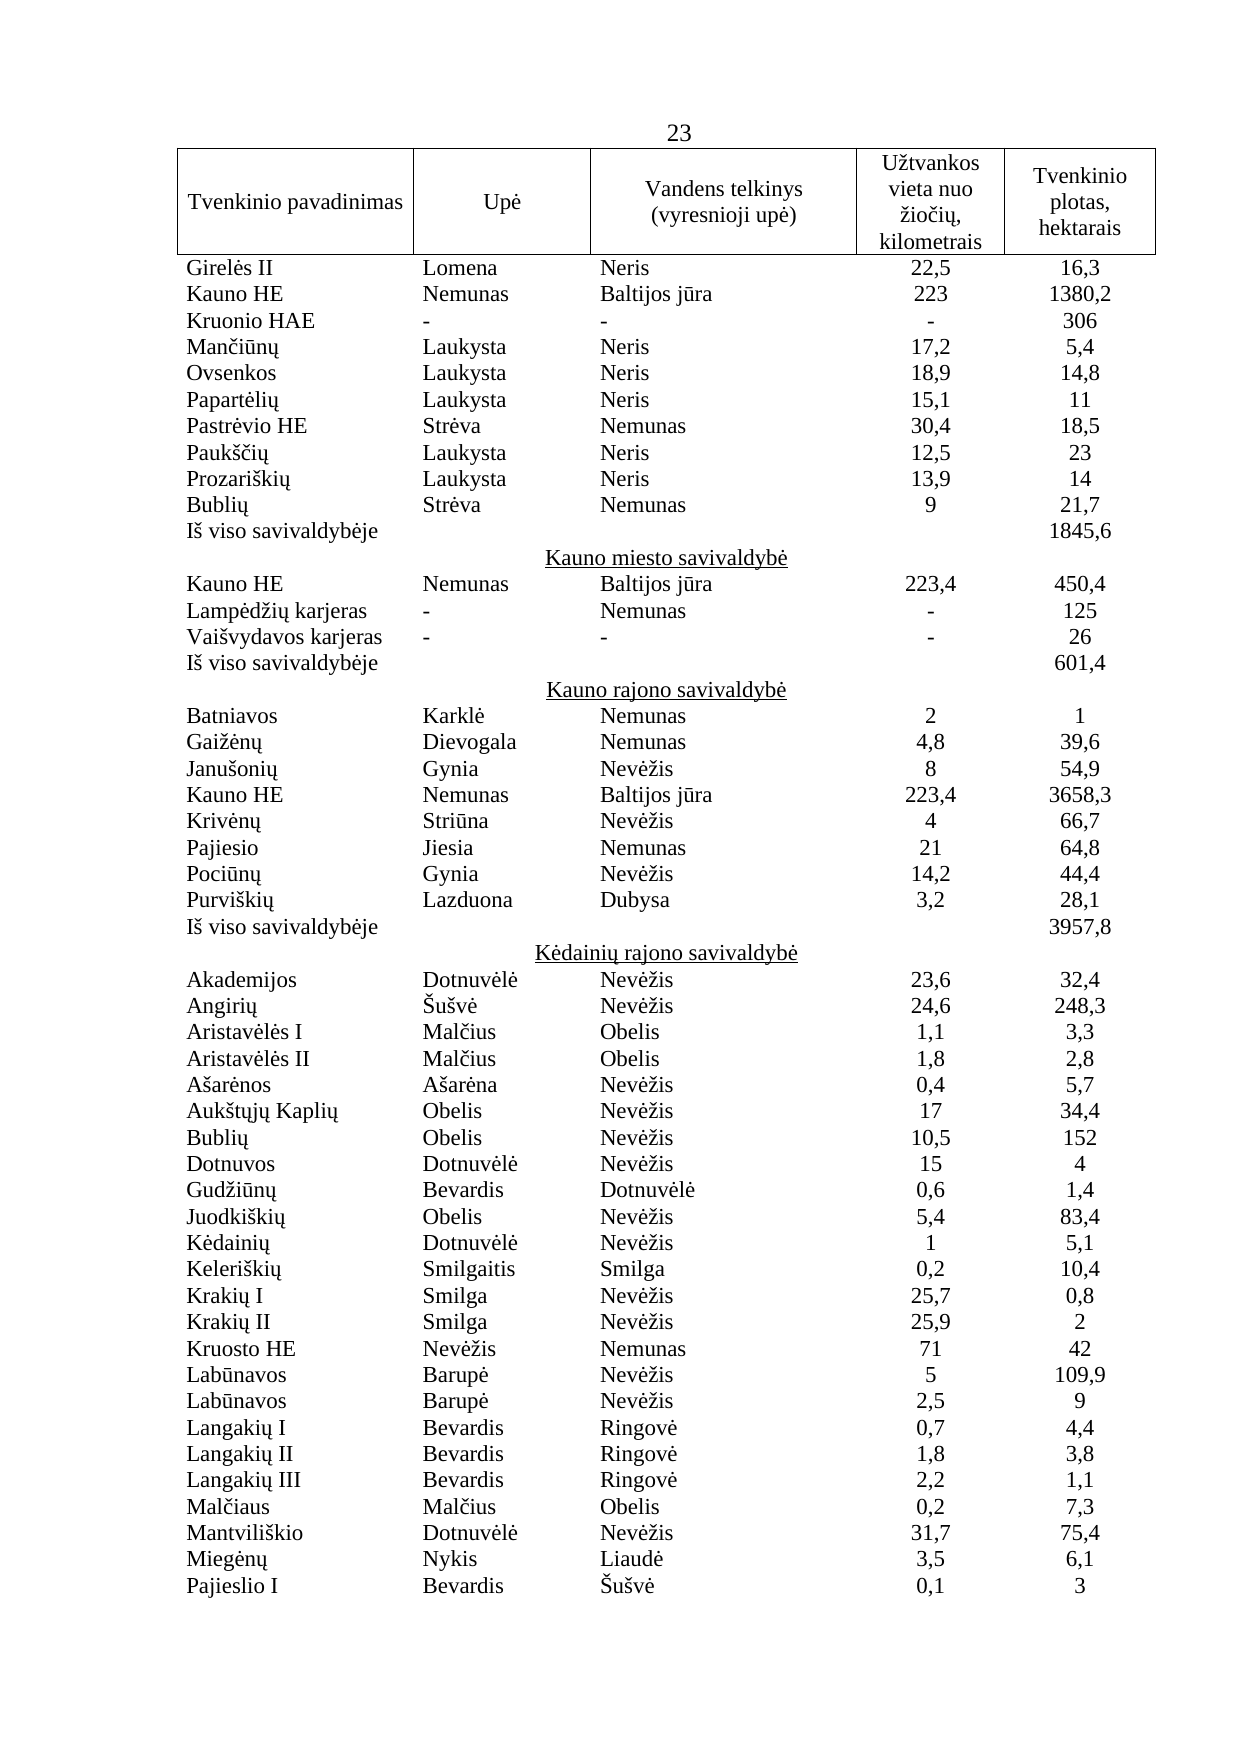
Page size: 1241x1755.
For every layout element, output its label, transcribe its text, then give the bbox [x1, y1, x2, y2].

table_cell 12,5 [857, 439, 1004, 465]
table_cell Obelis [414, 1203, 591, 1229]
table_cell Labūnavos [177, 1387, 413, 1414]
table_cell Nevėžis [591, 1150, 857, 1176]
table_cell Ringovė [591, 1414, 857, 1440]
table_cell 223,4 [857, 781, 1004, 807]
table_cell Iš viso savivaldybėje [177, 913, 413, 939]
table_cell Mantviliškio [177, 1519, 413, 1545]
table_cell Nemunas [414, 781, 591, 807]
table_cell Laukysta [414, 465, 591, 491]
table_cell 2 [1005, 1308, 1155, 1334]
table_cell Dotnuvėlė [414, 1229, 591, 1256]
table_cell 18,9 [857, 360, 1004, 386]
table_cell Kėdainių [177, 1229, 413, 1256]
table_cell 39,6 [1005, 729, 1155, 755]
table_cell Laukysta [414, 386, 591, 412]
table_cell Gynia [414, 755, 591, 781]
table_cell [857, 518, 1004, 544]
table_cell Lomena [414, 255, 591, 280]
table_cell 14,2 [857, 860, 1004, 887]
table_cell Nevėžis [591, 1361, 857, 1387]
table_cell Kėdainių rajono savivaldybė [177, 939, 1155, 966]
table_cell [414, 649, 591, 676]
table_cell - [591, 623, 857, 649]
table_cell Laukysta [414, 439, 591, 465]
table_cell Laukysta [414, 333, 591, 359]
table_cell 34,4 [1005, 1098, 1155, 1124]
table_cell 1 [857, 1229, 1004, 1256]
table_cell 3658,3 [1005, 781, 1155, 807]
table_cell [414, 518, 591, 544]
table_cell Nemunas [414, 570, 591, 597]
table_cell 71 [857, 1335, 1004, 1361]
table_cell 42 [1005, 1335, 1155, 1361]
table_cell Langakių II [177, 1440, 413, 1466]
table_cell 0,2 [857, 1493, 1004, 1519]
table_cell Nemunas [591, 702, 857, 728]
table_cell Dotnuvėlė [414, 1519, 591, 1545]
table_cell 601,4 [1005, 649, 1155, 676]
table_cell 14 [1005, 465, 1155, 491]
table_cell Kauno HE [177, 280, 413, 307]
table_cell Obelis [591, 1045, 857, 1071]
table_cell Nevėžis [591, 1229, 857, 1256]
table_cell 8 [857, 755, 1004, 781]
table_cell 16,3 [1005, 255, 1155, 280]
table_cell Smilga [591, 1256, 857, 1282]
table_cell Batniavos [177, 702, 413, 728]
table_cell 21 [857, 834, 1004, 860]
table_cell - [414, 623, 591, 649]
table_cell 3 [1005, 1572, 1155, 1598]
table_cell Dievogala [414, 729, 591, 755]
table_cell 2,5 [857, 1387, 1004, 1414]
table_cell 306 [1005, 307, 1155, 333]
table_cell 4,8 [857, 729, 1004, 755]
table_cell 4 [857, 808, 1004, 834]
table_cell 26 [1005, 623, 1155, 649]
table_header Tvenkinio pavadinimas [178, 149, 413, 254]
table_cell 15,1 [857, 386, 1004, 412]
table_cell Keleriškių [177, 1256, 413, 1282]
table_cell 3957,8 [1005, 913, 1155, 939]
table_cell Lazduona [414, 887, 591, 913]
table_cell Šušvė [414, 992, 591, 1018]
table_cell Aristavėlės II [177, 1045, 413, 1071]
table_cell Ringovė [591, 1440, 857, 1466]
table_cell 5,7 [1005, 1071, 1155, 1097]
table_cell - [857, 307, 1004, 333]
table_cell Nykis [414, 1545, 591, 1572]
table_cell Nevėžis [591, 808, 857, 834]
table_cell Akademijos [177, 966, 413, 992]
table_cell 11 [1005, 386, 1155, 412]
table_header Upė [414, 149, 590, 254]
table_cell Gudžiūnų [177, 1176, 413, 1203]
table_cell 109,9 [1005, 1361, 1155, 1387]
table_cell Bevardis [414, 1440, 591, 1466]
table_cell Prozariškių [177, 465, 413, 491]
table_cell Kauno miesto savivaldybė [177, 544, 1155, 570]
table_header Užtvankos vieta nuo žiočių, kilometrais [857, 149, 1004, 254]
table_cell 152 [1005, 1124, 1155, 1150]
table_cell Malčius [414, 1493, 591, 1519]
table_cell Nevėžis [591, 1203, 857, 1229]
table_cell Kauno rajono savivaldybė [177, 676, 1155, 702]
table_cell Strėva [414, 412, 591, 438]
table_cell Nevėžis [591, 1282, 857, 1308]
table_cell 0,8 [1005, 1282, 1155, 1308]
table_cell 3,8 [1005, 1440, 1155, 1466]
table_cell Neris [591, 333, 857, 359]
table_cell - [414, 597, 591, 623]
table_cell 223 [857, 280, 1004, 307]
table_cell 1,1 [857, 1018, 1004, 1045]
table_cell Gaižėnų [177, 729, 413, 755]
table_cell 28,1 [1005, 887, 1155, 913]
table_cell Striūna [414, 808, 591, 834]
table_cell 1,1 [1005, 1466, 1155, 1493]
table_cell Pastrėvio HE [177, 412, 413, 438]
table_cell 10,5 [857, 1124, 1004, 1150]
table_cell Nemunas [591, 834, 857, 860]
table_cell 32,4 [1005, 966, 1155, 992]
table_cell Neris [591, 465, 857, 491]
table_cell Nemunas [591, 729, 857, 755]
table_cell Ovsenkos [177, 360, 413, 386]
table_cell 4,4 [1005, 1414, 1155, 1440]
table_cell Nevėžis [591, 755, 857, 781]
table_cell Kruonio HAE [177, 307, 413, 333]
table_cell Janušonių [177, 755, 413, 781]
table_cell 3,3 [1005, 1018, 1155, 1045]
table_cell 9 [1005, 1387, 1155, 1414]
table_cell Mančiūnų [177, 333, 413, 359]
table_cell Neris [591, 439, 857, 465]
table_cell Dotnuvėlė [591, 1176, 857, 1203]
table_cell [591, 649, 857, 676]
table_cell Iš viso savivaldybėje [177, 518, 413, 544]
table_cell Labūnavos [177, 1361, 413, 1387]
table_cell Bevardis [414, 1414, 591, 1440]
table_cell Nemunas [591, 597, 857, 623]
table_cell 0,1 [857, 1572, 1004, 1598]
table_cell 17 [857, 1098, 1004, 1124]
table_header Tvenkinio plotas, hektarais [1005, 149, 1155, 254]
table_cell 75,4 [1005, 1519, 1155, 1545]
table_cell 1,8 [857, 1440, 1004, 1466]
table_cell 1 [1005, 702, 1155, 728]
table_cell 4 [1005, 1150, 1155, 1176]
table_cell Malčius [414, 1018, 591, 1045]
table_cell 18,5 [1005, 412, 1155, 438]
table_cell 64,8 [1005, 834, 1155, 860]
table_cell Papartėlių [177, 386, 413, 412]
table_cell 25,9 [857, 1308, 1004, 1334]
table_cell 25,7 [857, 1282, 1004, 1308]
table_cell Bevardis [414, 1572, 591, 1598]
table_cell Aristavėlės I [177, 1018, 413, 1045]
table_cell [591, 518, 857, 544]
table_cell 30,4 [857, 412, 1004, 438]
table_cell 450,4 [1005, 570, 1155, 597]
table_cell Kauno HE [177, 781, 413, 807]
table_cell Nevėžis [591, 1098, 857, 1124]
table_cell 125 [1005, 597, 1155, 623]
table_cell Baltijos jūra [591, 781, 857, 807]
table_cell 14,8 [1005, 360, 1155, 386]
table_cell Nevėžis [591, 1071, 857, 1097]
table_cell Neris [591, 386, 857, 412]
table_cell Nevėžis [591, 860, 857, 887]
table_cell Lampėdžių karjeras [177, 597, 413, 623]
table_cell Bublių [177, 491, 413, 518]
table_cell Langakių III [177, 1466, 413, 1493]
table_cell 2,2 [857, 1466, 1004, 1493]
table_cell 1,4 [1005, 1176, 1155, 1203]
table_cell Nevėžis [591, 966, 857, 992]
table_cell Nemunas [591, 412, 857, 438]
table_cell 1380,2 [1005, 280, 1155, 307]
table_cell Vaišvydavos karjeras [177, 623, 413, 649]
table_cell Langakių I [177, 1414, 413, 1440]
table_cell - [591, 307, 857, 333]
table_cell Pociūnų [177, 860, 413, 887]
table_cell 7,3 [1005, 1493, 1155, 1519]
table_cell - [857, 597, 1004, 623]
table_cell Nevėžis [591, 992, 857, 1018]
table_cell Barupė [414, 1361, 591, 1387]
table_cell 6,1 [1005, 1545, 1155, 1572]
table_cell - [414, 307, 591, 333]
table_cell 0,2 [857, 1256, 1004, 1282]
table_cell Smilga [414, 1308, 591, 1334]
table_cell Liaudė [591, 1545, 857, 1572]
table_cell Krakių II [177, 1308, 413, 1334]
table_cell 5,4 [857, 1203, 1004, 1229]
table_cell [591, 913, 857, 939]
table_cell 17,2 [857, 333, 1004, 359]
table_cell Girelės II [177, 255, 413, 280]
table_cell Barupė [414, 1387, 591, 1414]
table_cell Malčiaus [177, 1493, 413, 1519]
table_cell Bevardis [414, 1176, 591, 1203]
table_cell Nemunas [591, 491, 857, 518]
table_cell 2 [857, 702, 1004, 728]
table_cell Pajiesio [177, 834, 413, 860]
table_cell 24,6 [857, 992, 1004, 1018]
table_cell Nevėžis [591, 1519, 857, 1545]
table_cell Angirių [177, 992, 413, 1018]
table_cell Dotnuvėlė [414, 966, 591, 992]
table_cell Pajieslio I [177, 1572, 413, 1598]
table_cell Dubysa [591, 887, 857, 913]
table_cell Laukysta [414, 360, 591, 386]
table_cell - [857, 623, 1004, 649]
table_cell Smilgaitis [414, 1256, 591, 1282]
table_cell Obelis [591, 1493, 857, 1519]
table_cell Obelis [414, 1124, 591, 1150]
table_cell Kauno HE [177, 570, 413, 597]
table_cell 0,7 [857, 1414, 1004, 1440]
table_cell Krakių I [177, 1282, 413, 1308]
table_cell Šušvė [591, 1572, 857, 1598]
table_cell Ašarėnos [177, 1071, 413, 1097]
table_header Vandens telkinys (vyresnioji upė) [591, 149, 856, 254]
table_cell Purviškių [177, 887, 413, 913]
table_cell 223,4 [857, 570, 1004, 597]
table_cell 10,4 [1005, 1256, 1155, 1282]
table_cell Kruosto HE [177, 1335, 413, 1361]
table_cell Nevėžis [591, 1387, 857, 1414]
table_cell 3,5 [857, 1545, 1004, 1572]
table_cell Smilga [414, 1282, 591, 1308]
table_cell 66,7 [1005, 808, 1155, 834]
table_cell Malčius [414, 1045, 591, 1071]
table_cell Bublių [177, 1124, 413, 1150]
table_cell Baltijos jūra [591, 280, 857, 307]
table_cell 9 [857, 491, 1004, 518]
table_cell Juodkiškių [177, 1203, 413, 1229]
table_cell Miegėnų [177, 1545, 413, 1572]
table_cell [857, 649, 1004, 676]
table_cell 1,8 [857, 1045, 1004, 1071]
table_cell Iš viso savivaldybėje [177, 649, 413, 676]
table_cell Strėva [414, 491, 591, 518]
table_cell Ringovė [591, 1466, 857, 1493]
table_cell Jiesia [414, 834, 591, 860]
table_cell Nevėžis [414, 1335, 591, 1361]
table_cell Nemunas [591, 1335, 857, 1361]
table_cell 5 [857, 1361, 1004, 1387]
table_cell 22,5 [857, 255, 1004, 280]
table_cell 0,4 [857, 1071, 1004, 1097]
table_cell 0,6 [857, 1176, 1004, 1203]
table_cell 54,9 [1005, 755, 1155, 781]
table_cell Paukščių [177, 439, 413, 465]
table_cell [414, 913, 591, 939]
table_cell Obelis [591, 1018, 857, 1045]
table_cell Gynia [414, 860, 591, 887]
table_cell 44,4 [1005, 860, 1155, 887]
table_cell [857, 913, 1004, 939]
table_cell Neris [591, 255, 857, 280]
table_cell Obelis [414, 1098, 591, 1124]
table_cell Karklė [414, 702, 591, 728]
table_cell 23,6 [857, 966, 1004, 992]
table_cell 13,9 [857, 465, 1004, 491]
table_cell 21,7 [1005, 491, 1155, 518]
table_cell 3,2 [857, 887, 1004, 913]
table_cell Nevėžis [591, 1124, 857, 1150]
table_cell 15 [857, 1150, 1004, 1176]
table_cell Krivėnų [177, 808, 413, 834]
table_cell Ašarėna [414, 1071, 591, 1097]
table_cell Aukštųjų Kaplių [177, 1098, 413, 1124]
table_cell Dotnuvėlė [414, 1150, 591, 1176]
table_cell 1845,6 [1005, 518, 1155, 544]
table_cell 83,4 [1005, 1203, 1155, 1229]
table_cell 23 [1005, 439, 1155, 465]
table_cell 5,1 [1005, 1229, 1155, 1256]
table_cell Dotnuvos [177, 1150, 413, 1176]
table_cell 2,8 [1005, 1045, 1155, 1071]
table_cell Neris [591, 360, 857, 386]
table_cell 248,3 [1005, 992, 1155, 1018]
table_cell 31,7 [857, 1519, 1004, 1545]
table_cell Nevėžis [591, 1308, 857, 1334]
table_cell 5,4 [1005, 333, 1155, 359]
table_cell Bevardis [414, 1466, 591, 1493]
table_cell Baltijos jūra [591, 570, 857, 597]
table_cell Nemunas [414, 280, 591, 307]
